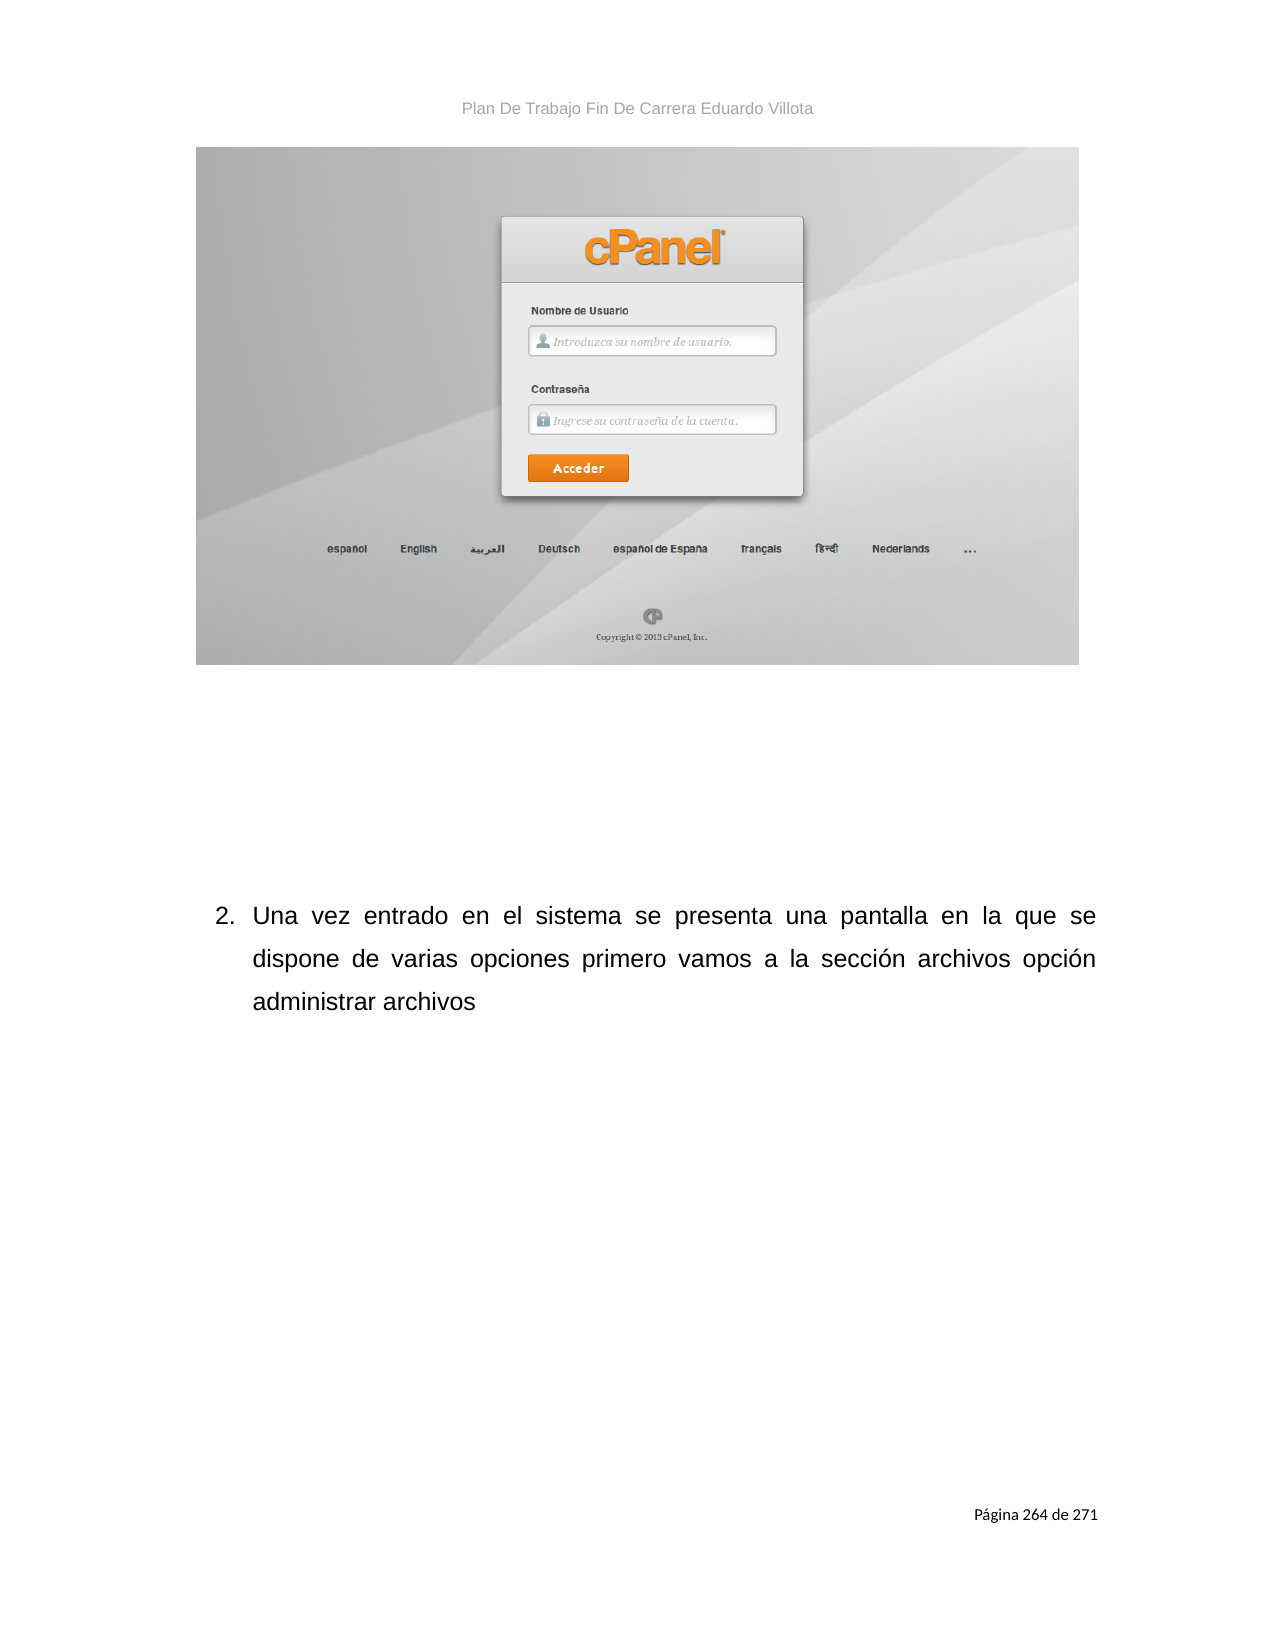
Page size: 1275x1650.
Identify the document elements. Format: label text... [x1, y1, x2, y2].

list Una vez entrado en el sistema se presenta una pantalla en la que se dispone de varias opciones primero vamos a la sección archivos opción administrar archivos [215, 901, 1098, 1016]
picture [196, 147, 1079, 665]
